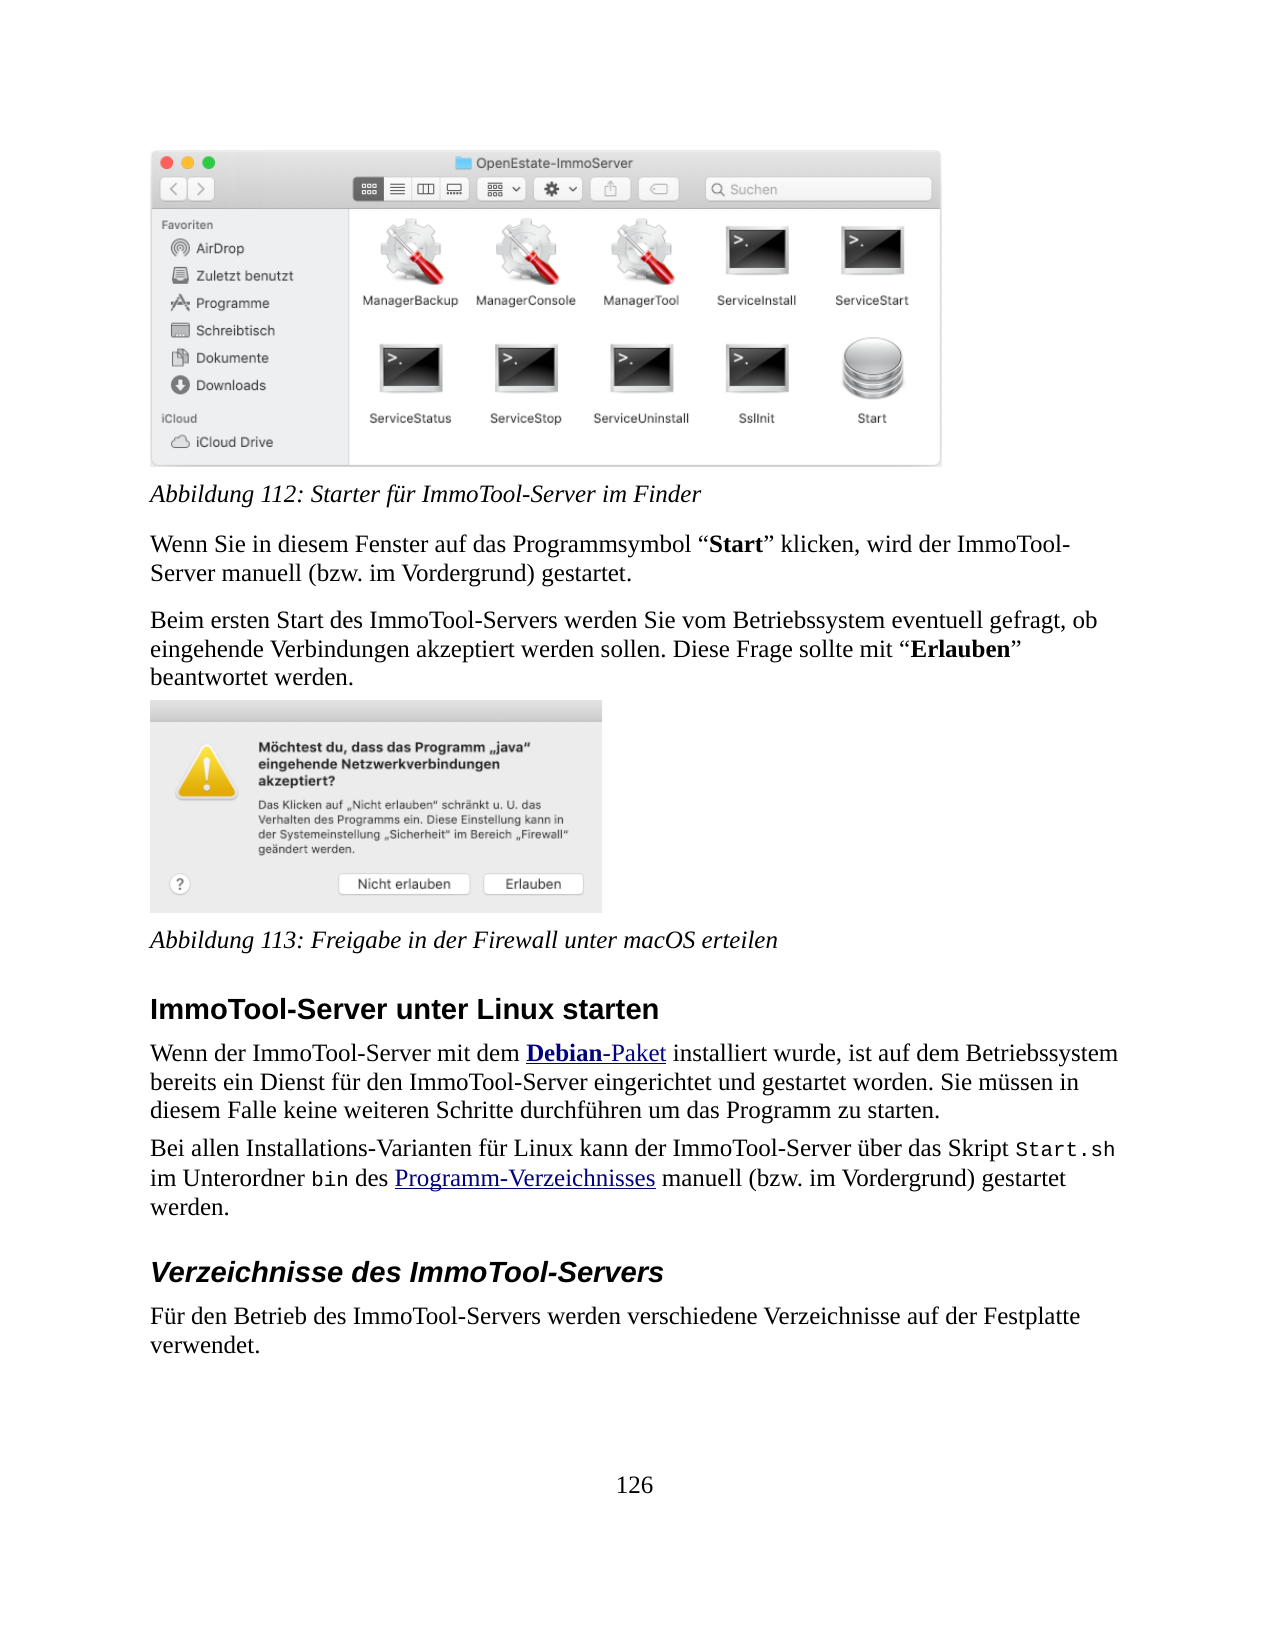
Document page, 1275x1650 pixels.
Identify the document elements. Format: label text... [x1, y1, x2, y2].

text Wenn der ImmoTool-Server mit dem Debian-Paket installiert wurde, ist auf dem Betriebssystem bereits ein Dienst für den ImmoTool-Server eingerichtet und gestartet worden. Sie müssen in diesem Falle keine weiteren Schritte durchführen um das Programm zu starten. [150, 1038, 1125, 1124]
picture [150, 150, 942, 467]
text Abbildung 112: Starter für ImmoTool-Server im Finder [150, 479, 1125, 508]
text Bei allen Installations-Varianten für Linux kann der ImmoTool-Server über das Skript Start.sh im Unterordner bin des Programm-Verzeichnisses manuell (bzw. im Vordergrund) gestartet werden. [150, 1133, 1125, 1221]
subtitle ImmoTool-Server unter Linux starten [150, 992, 1125, 1025]
text Abbildung 113: Freigabe in der Firewall unter macOS erteilen [150, 926, 1125, 954]
subtitle Verzeichnisse des ImmoTool-Servers [150, 1255, 1125, 1288]
text Für den Betrieb des ImmoTool-Servers werden verschiedene Verzeichnisse auf der Festplatte verwendet. [150, 1301, 1125, 1358]
picture [150, 700, 603, 913]
text Wenn Sie in diesem Fenster auf das Programmsymbol “Start” klicken, wird der ImmoTool-Server manuell (bzw. im Vordergrund) gestartet. [150, 529, 1125, 587]
text Beim ersten Start des ImmoTool-Servers werden Sie vom Betriebssystem eventuell gefragt, ob eingehende Verbindungen akzeptiert werden sollen. Diese Frage sollte mit “Erlauben” beantwortet werden. [150, 605, 1125, 691]
